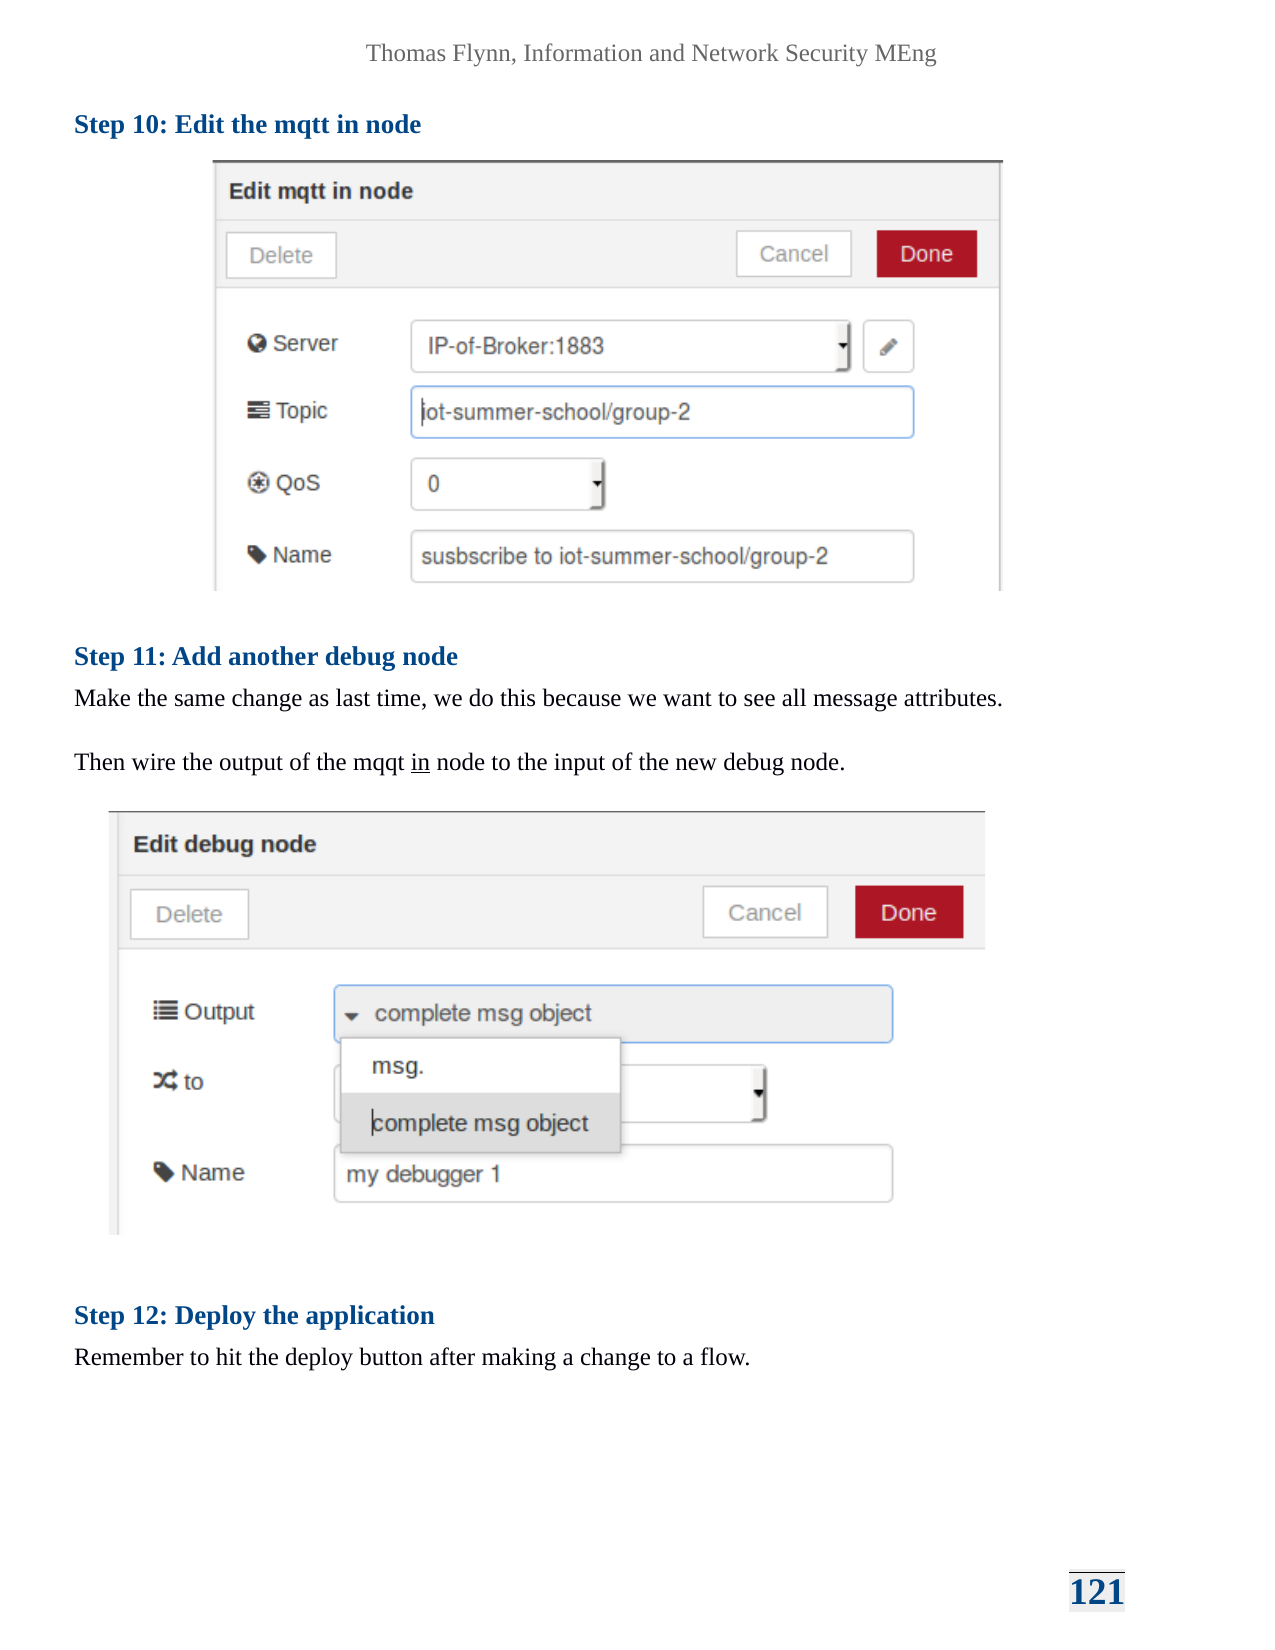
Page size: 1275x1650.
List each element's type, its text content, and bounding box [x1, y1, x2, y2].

subtitle Step 10: Edit the mqtt in node [74, 108, 1125, 139]
text Make the same change as last time, we do this because we want to see all message attributes. [74, 683, 1125, 712]
subtitle Step 12: Deploy the application [74, 1299, 1125, 1331]
text Remember to hit the deploy button after making a change to a flow. [74, 1342, 1125, 1371]
picture [108, 811, 986, 1235]
text Then wire the output of the mqqt in node to the input of the new debug node. [74, 747, 1125, 775]
picture [212, 160, 1004, 591]
subtitle Step 11: Add another debug node [74, 640, 1125, 671]
